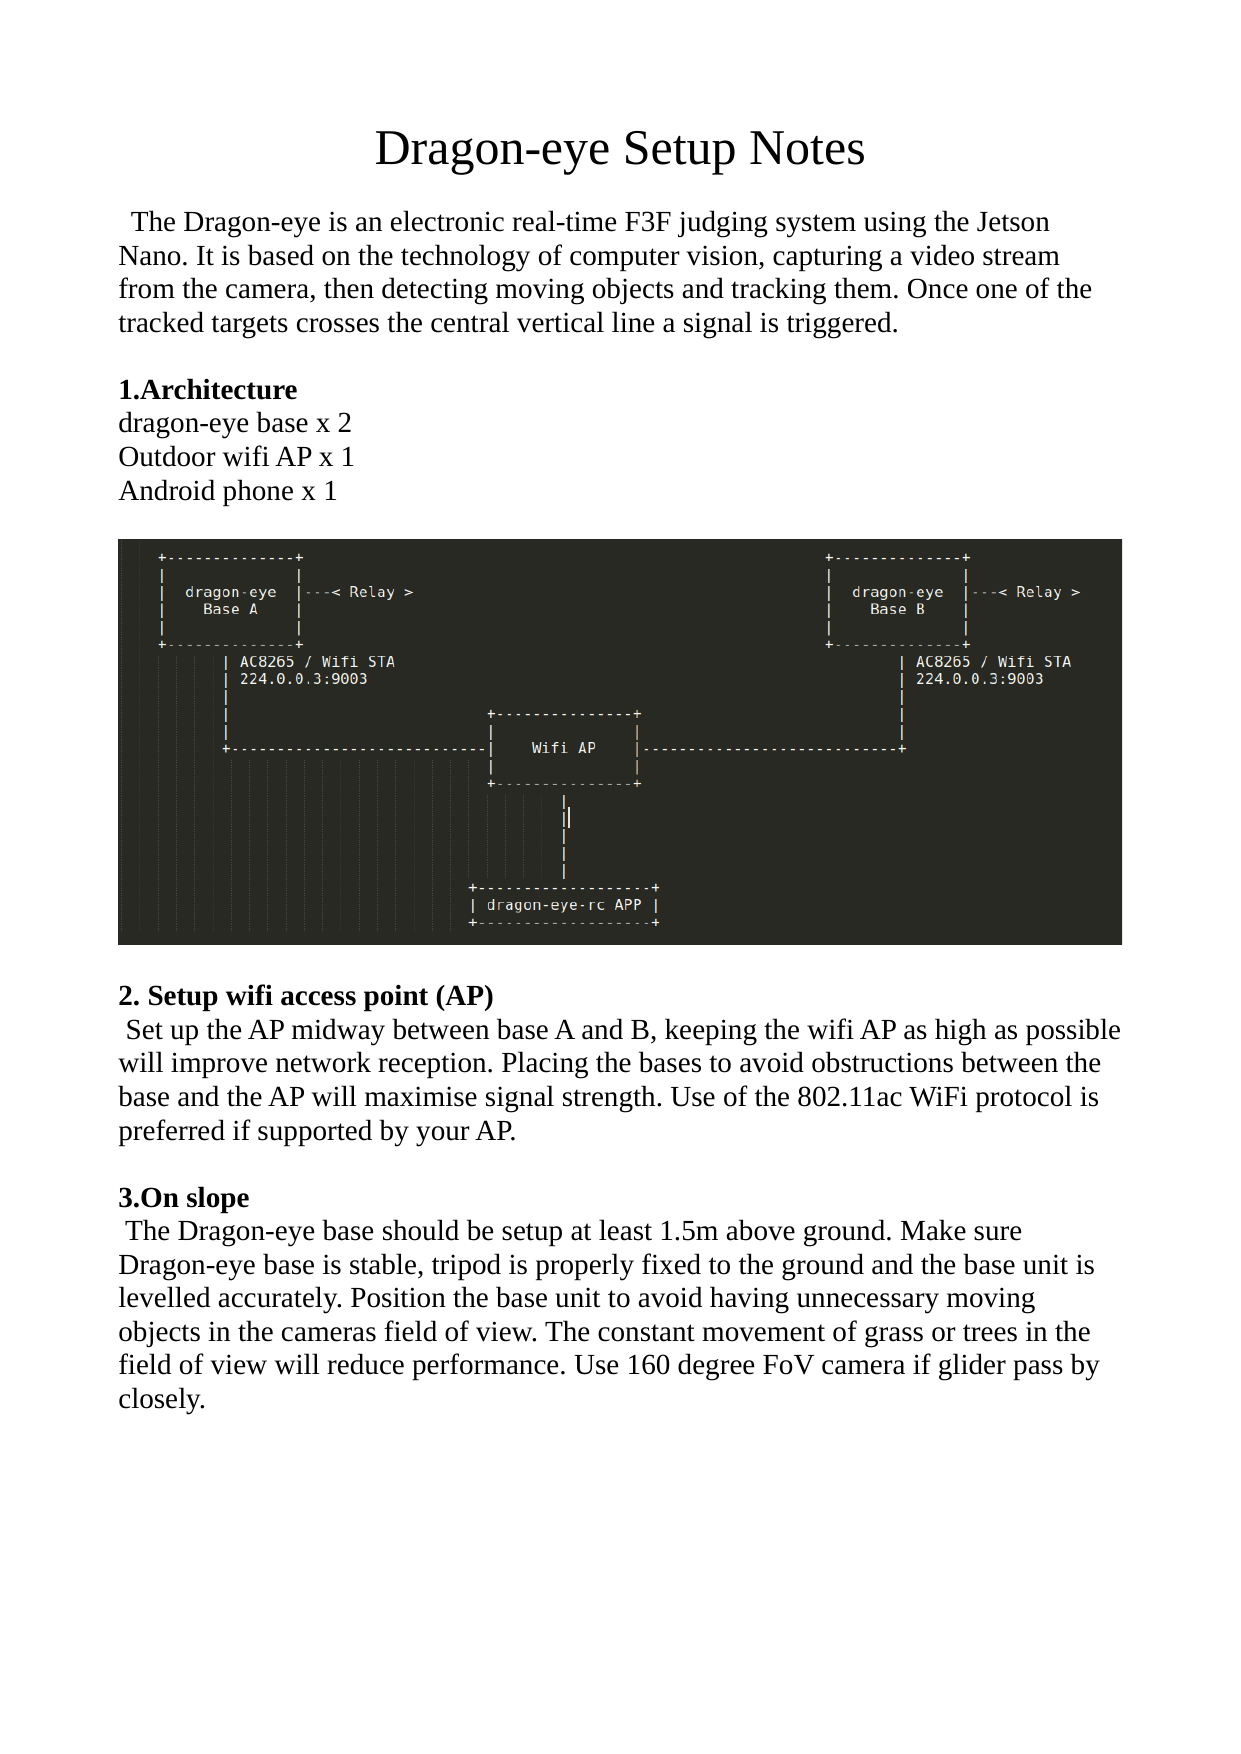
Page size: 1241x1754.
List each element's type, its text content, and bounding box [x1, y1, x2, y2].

text 1.Architecture [118, 372, 1122, 406]
picture [118, 539, 1123, 945]
text 2. Setup wifi access point (AP) [118, 978, 1122, 1012]
text Android phone x 1 [118, 473, 1122, 506]
text Outdoor wifi AP x 1 [118, 439, 1122, 473]
text The Dragon-eye is an electronic real-time F3F judging system using the Jetson Nano. It is based on the technology of computer vision, capturing a video stream from the camera, then detecting moving objects and tracking them. Once one of the tracked targets crosses the central vertical line a signal is triggered. [118, 204, 1122, 338]
text dragon-eye base x 2 [118, 406, 1122, 439]
text Dragon-eye Setup Notes [118, 118, 1122, 176]
text The Dragon-eye base should be setup at least 1.5m above ground. Make sure Dragon-eye base is stable, tripod is properly fixed to the ground and the base unit is levelled accurately. Position the base unit to avoid having unnecessary moving objects in the cameras field of view. The constant movement of grass or trees in the field of view will reduce performance. Use 160 degree FoV camera if glider pass by closely. [118, 1213, 1122, 1414]
text Set up the AP midway between base A and B, keeping the wifi AP as high as possible will improve network reception. Placing the bases to avoid obstructions between the base and the AP will maximise signal strength. Use of the 802.11ac WiFi protocol is preferred if supported by your AP. [118, 1012, 1122, 1146]
text 3.On slope [118, 1180, 1122, 1213]
